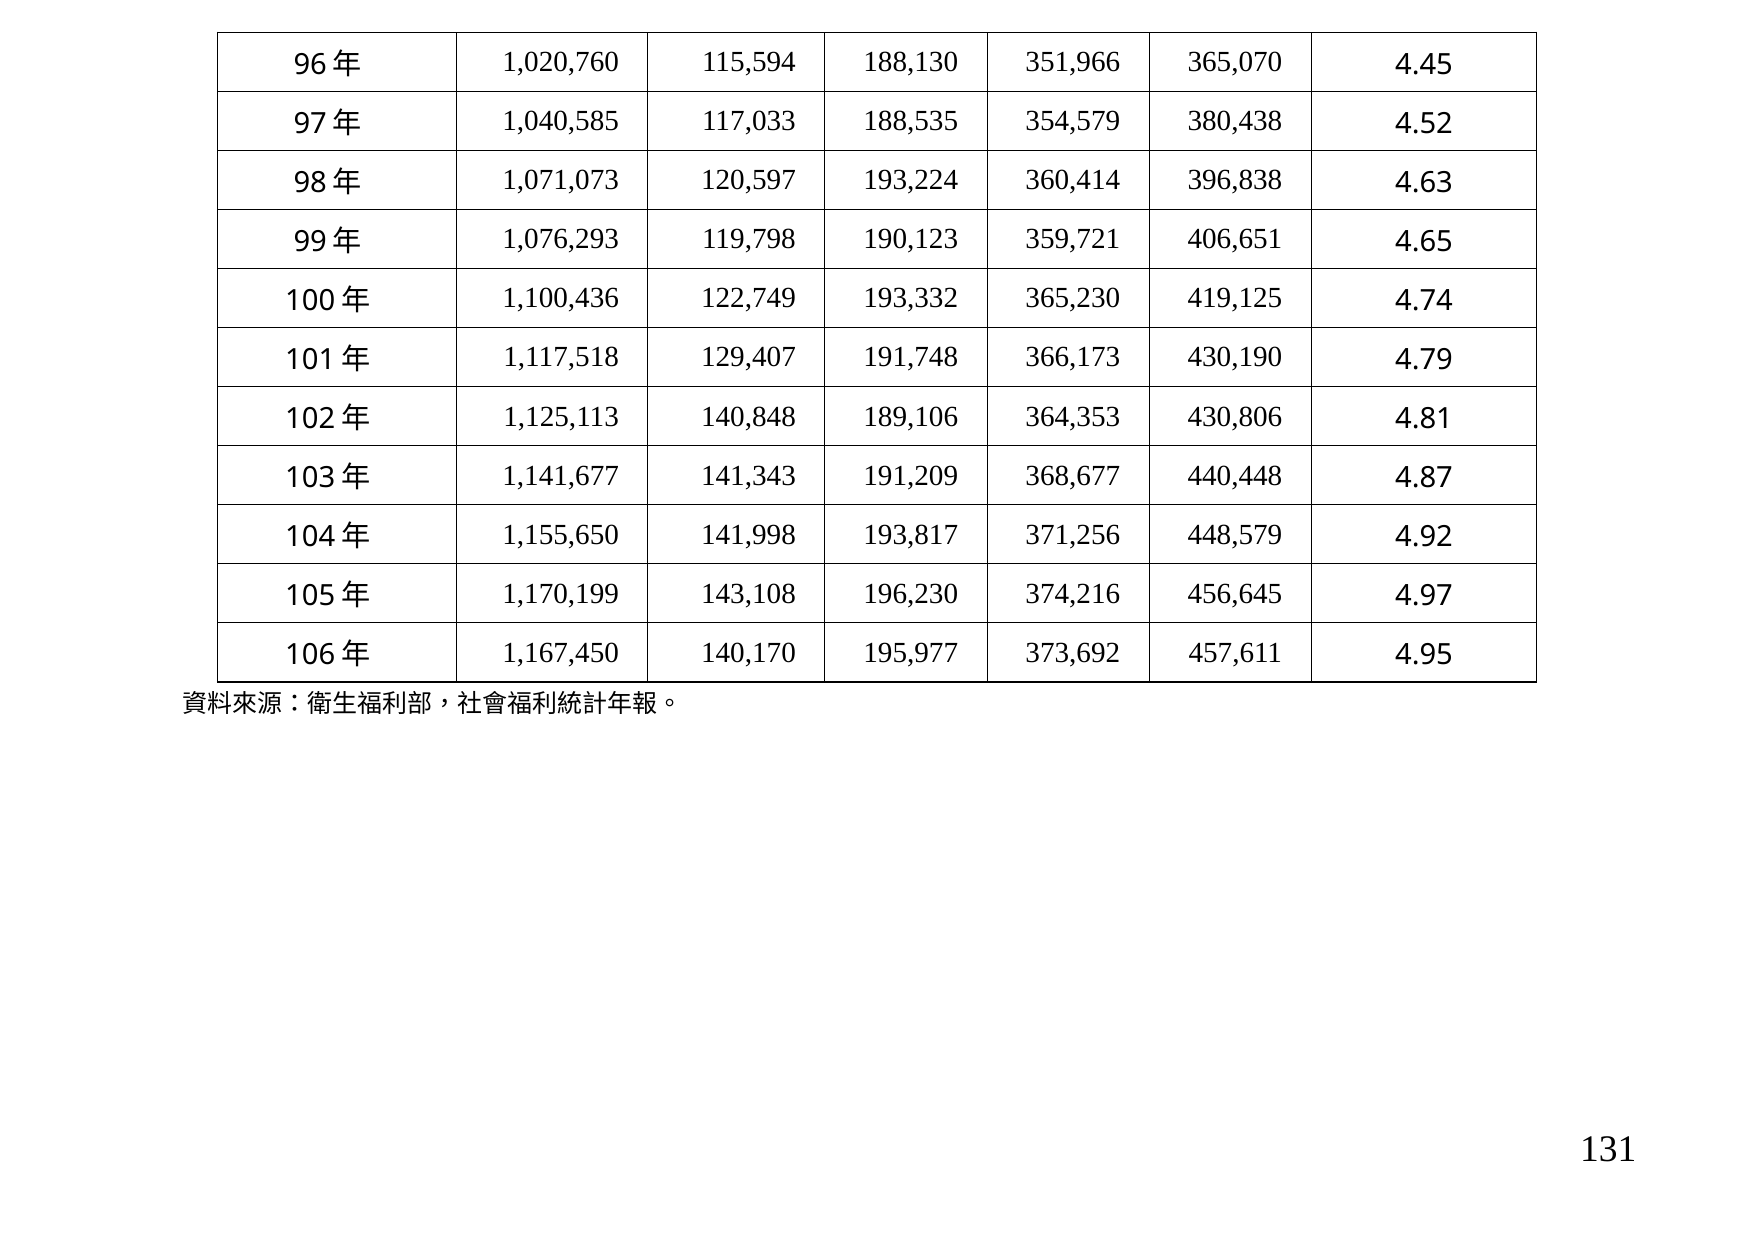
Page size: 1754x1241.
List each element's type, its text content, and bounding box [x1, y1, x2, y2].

table_cell 4.63 [1312, 151, 1536, 209]
table_cell 1,141,677 [457, 446, 647, 504]
table_cell 366,173 [988, 328, 1149, 386]
table_cell 106年 [218, 623, 456, 681]
table_cell 4.81 [1312, 387, 1536, 445]
table_cell 365,230 [988, 269, 1149, 327]
table_cell 365,070 [1150, 33, 1311, 91]
table_cell 430,806 [1150, 387, 1311, 445]
table_cell 371,256 [988, 505, 1149, 563]
table_cell 115,594 [648, 33, 824, 91]
table_cell 1,076,293 [457, 210, 647, 268]
table_cell 193,817 [825, 505, 987, 563]
table_cell 190,123 [825, 210, 987, 268]
table_cell 99年 [218, 210, 456, 268]
table_cell 440,448 [1150, 446, 1311, 504]
table_cell 141,998 [648, 505, 824, 563]
table_cell 351,966 [988, 33, 1149, 91]
table_cell 396,838 [1150, 151, 1311, 209]
table_cell 4.95 [1312, 623, 1536, 681]
table_cell 100年 [218, 269, 456, 327]
table_cell 1,155,650 [457, 505, 647, 563]
table_cell 1,100,436 [457, 269, 647, 327]
table_cell 1,117,518 [457, 328, 647, 386]
table_cell 1,020,760 [457, 33, 647, 91]
table_cell 368,677 [988, 446, 1149, 504]
table_cell 188,130 [825, 33, 987, 91]
table_cell 120,597 [648, 151, 824, 209]
table_cell 364,353 [988, 387, 1149, 445]
table_cell 373,692 [988, 623, 1149, 681]
table_cell 97年 [218, 92, 456, 150]
table_cell 141,343 [648, 446, 824, 504]
table_cell 102年 [218, 387, 456, 445]
table_cell 4.87 [1312, 446, 1536, 504]
table_cell 419,125 [1150, 269, 1311, 327]
table_cell 195,977 [825, 623, 987, 681]
table_cell 193,224 [825, 151, 987, 209]
table_cell 1,040,585 [457, 92, 647, 150]
table_cell 4.65 [1312, 210, 1536, 268]
table_cell 354,579 [988, 92, 1149, 150]
table_cell 103年 [218, 446, 456, 504]
table_cell 188,535 [825, 92, 987, 150]
table_cell 196,230 [825, 564, 987, 622]
table_cell 1,071,073 [457, 151, 647, 209]
table_cell 374,216 [988, 564, 1149, 622]
table_cell 98年 [218, 151, 456, 209]
table_cell 4.97 [1312, 564, 1536, 622]
table_cell 104年 [218, 505, 456, 563]
table_cell 140,848 [648, 387, 824, 445]
table_cell 117,033 [648, 92, 824, 150]
table_cell 119,798 [648, 210, 824, 268]
table_cell 191,209 [825, 446, 987, 504]
table_cell 1,167,450 [457, 623, 647, 681]
table_cell 96年 [218, 33, 456, 91]
table_cell 4.52 [1312, 92, 1536, 150]
table_cell 430,190 [1150, 328, 1311, 386]
table_cell 448,579 [1150, 505, 1311, 563]
table_cell 406,651 [1150, 210, 1311, 268]
table_cell 4.74 [1312, 269, 1536, 327]
table_cell 1,125,113 [457, 387, 647, 445]
table_cell 105年 [218, 564, 456, 622]
table_cell 101年 [218, 328, 456, 386]
table_cell 359,721 [988, 210, 1149, 268]
table_cell 4.92 [1312, 505, 1536, 563]
table_cell 140,170 [648, 623, 824, 681]
table_cell 457,611 [1150, 623, 1311, 681]
text 資料來源：衛生福利部，社會福利統計年報。 [162, 682, 1636, 720]
table_cell 129,407 [648, 328, 824, 386]
table_cell 191,748 [825, 328, 987, 386]
table_cell 456,645 [1150, 564, 1311, 622]
table_cell 193,332 [825, 269, 987, 327]
table_cell 189,106 [825, 387, 987, 445]
table_cell 360,414 [988, 151, 1149, 209]
table_cell 4.45 [1312, 33, 1536, 91]
table_cell 143,108 [648, 564, 824, 622]
table_cell 122,749 [648, 269, 824, 327]
table_cell 1,170,199 [457, 564, 647, 622]
table_cell 4.79 [1312, 328, 1536, 386]
table_cell 380,438 [1150, 92, 1311, 150]
